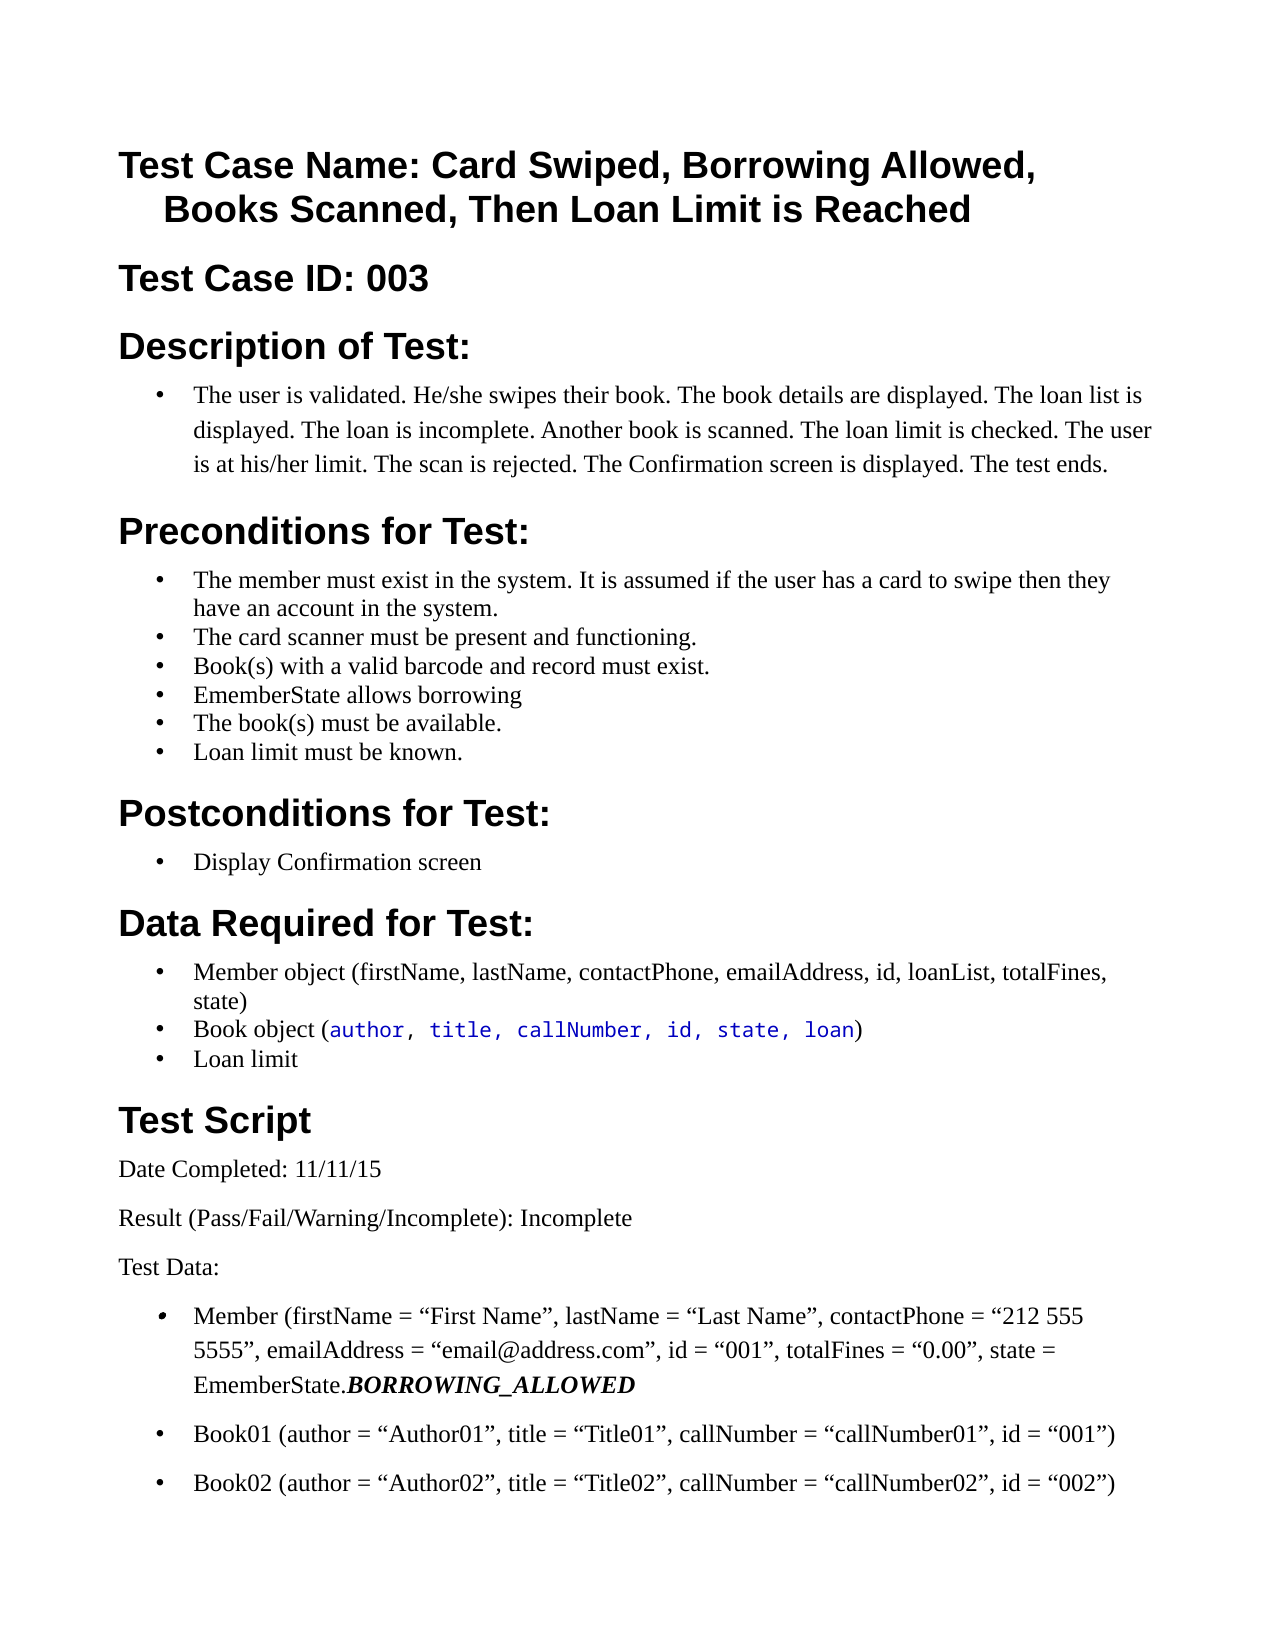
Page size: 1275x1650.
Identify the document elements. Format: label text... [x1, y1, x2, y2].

list The member must exist in the system. It is assumed if the user has a card to swipe then they have an account in the system. [156, 565, 1157, 622]
list EmemberState allows borrowing [156, 680, 1157, 708]
list The card scanner must be present and functioning. [156, 622, 1157, 651]
list Loan limit must be known. [156, 737, 1157, 766]
list Book02 (author = “Author02”, title = “Title02”, callNumber = “callNumber02”, id = “002”) [156, 1468, 1157, 1497]
list The book(s) must be available. [156, 708, 1157, 737]
list Book01 (author = “Author01”, title = “Title01”, callNumber = “callNumber01”, id = “001”) [156, 1419, 1157, 1448]
subtitle Test Case ID: 003 [118, 255, 1157, 299]
subtitle Description of Test: [118, 324, 1157, 368]
list Loan limit [156, 1044, 1157, 1073]
list The user is validated. He/she swipes their book. The book details are displayed. The loan list is displayed. The loan is incomplete. Another book is scanned. The loan limit is checked. The user is at his/her limit. The scan is rejected. The Confirmation screen is displayed. The test ends. [156, 380, 1157, 478]
list Book(s) with a valid barcode and record must exist. [156, 651, 1157, 680]
subtitle Data Required for Test: [118, 901, 1157, 944]
text Result (Pass/Fail/Warning/Incomplete): Incomplete [118, 1203, 1157, 1232]
list Display Confirmation screen [156, 847, 1157, 876]
text Date Completed: 11/11/15 [118, 1154, 1157, 1183]
subtitle Postconditions for Test: [118, 791, 1157, 835]
list Member object (firstName, lastName, contactPhone, emailAddress, id, loanList, totalFines, state) [156, 957, 1157, 1014]
list Member (firstName = “First Name”, lastName = “Last Name”, contactPhone = “212 555 5555”, emailAddress = “email@address.com”, id = “001”, totalFines = “0.00”, state = EmemberState.BORROWING_ALLOWED [156, 1301, 1157, 1399]
subtitle Test Case Name: Card Swiped, Borrowing Allowed, Books Scanned, Then Loan Limit is Reached [118, 143, 1157, 230]
list Book object (author, title, callNumber, id, state, loan) [156, 1014, 1157, 1044]
subtitle Test Script [118, 1098, 1157, 1141]
subtitle Preconditions for Test: [118, 509, 1157, 552]
text Test Data: [118, 1252, 1157, 1281]
